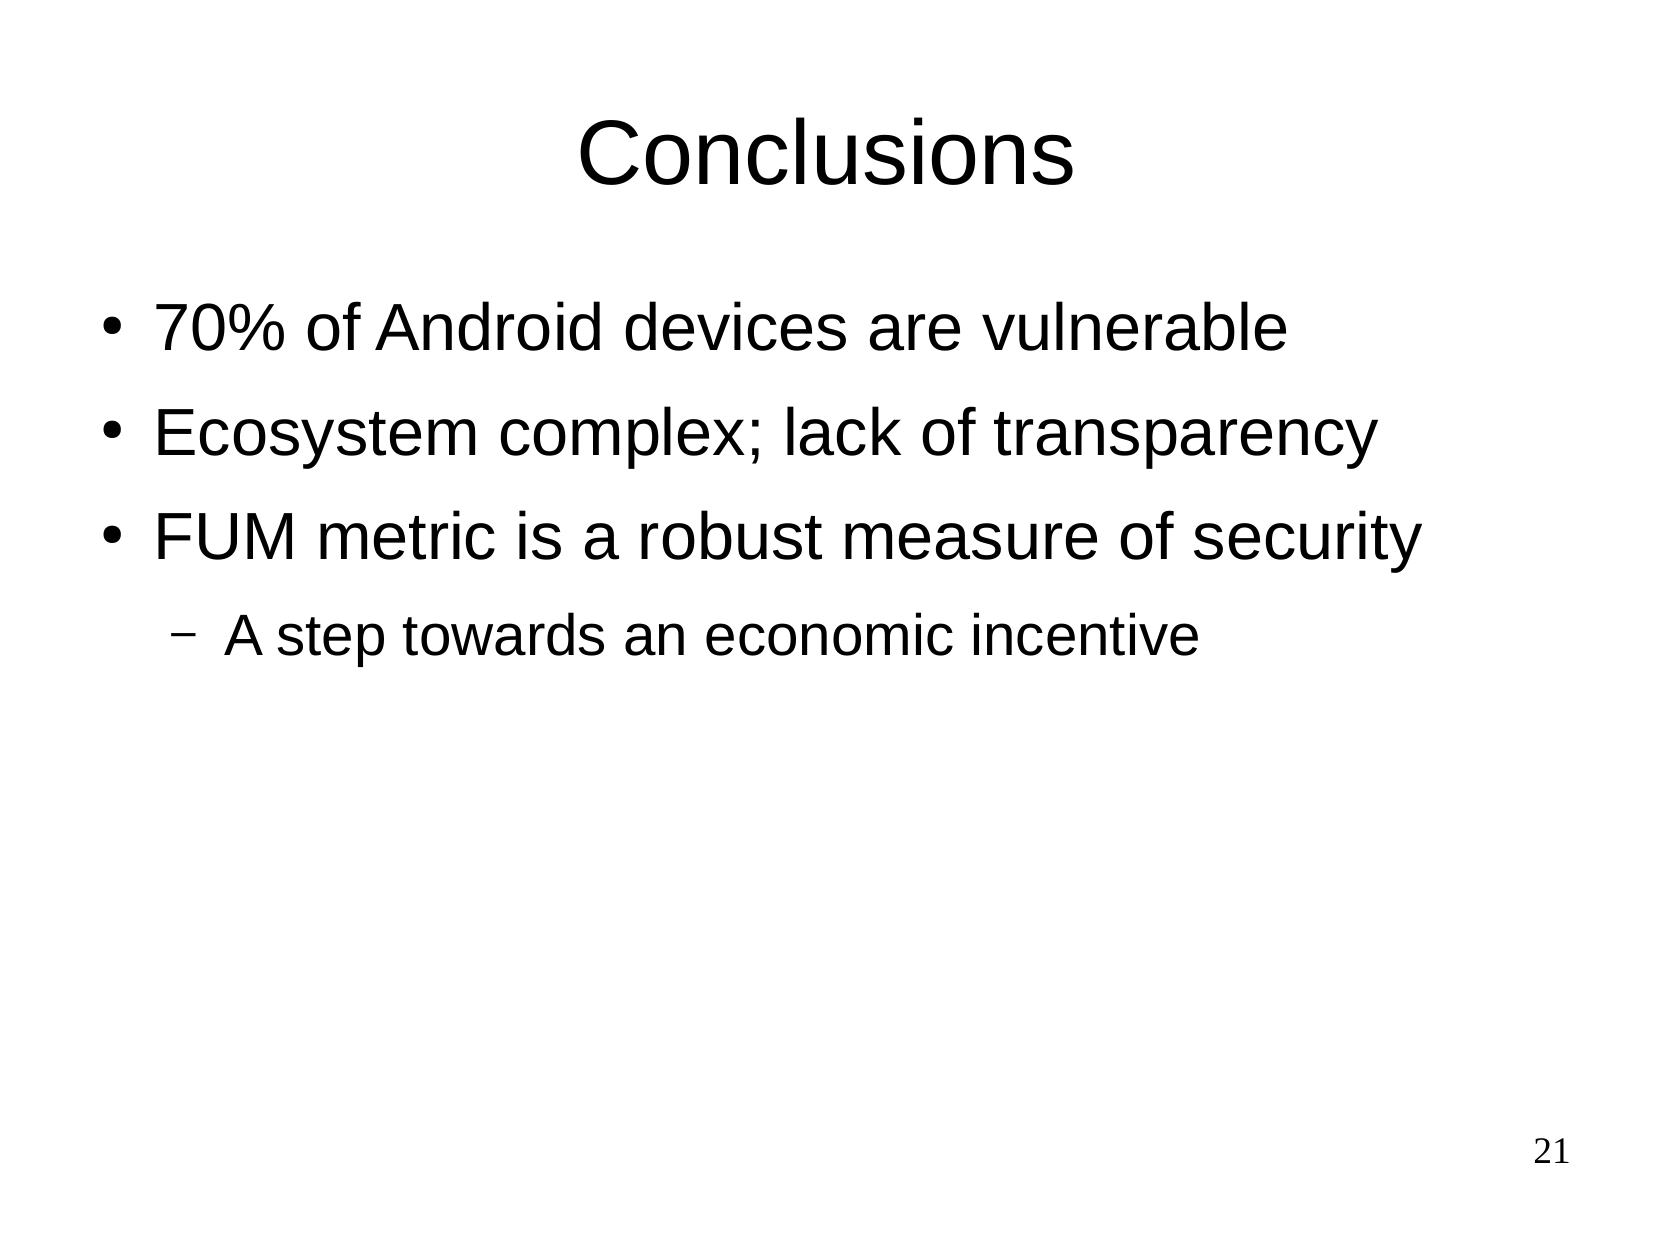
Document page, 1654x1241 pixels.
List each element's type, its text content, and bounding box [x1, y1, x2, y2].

title Conclusions [82, 49, 1571, 257]
list 70% of Android devices are vulnerable Ecosystem complex; lack of transparency FUM metric is a robust measure of security A step towards an economic incentive [82, 290, 1571, 1109]
